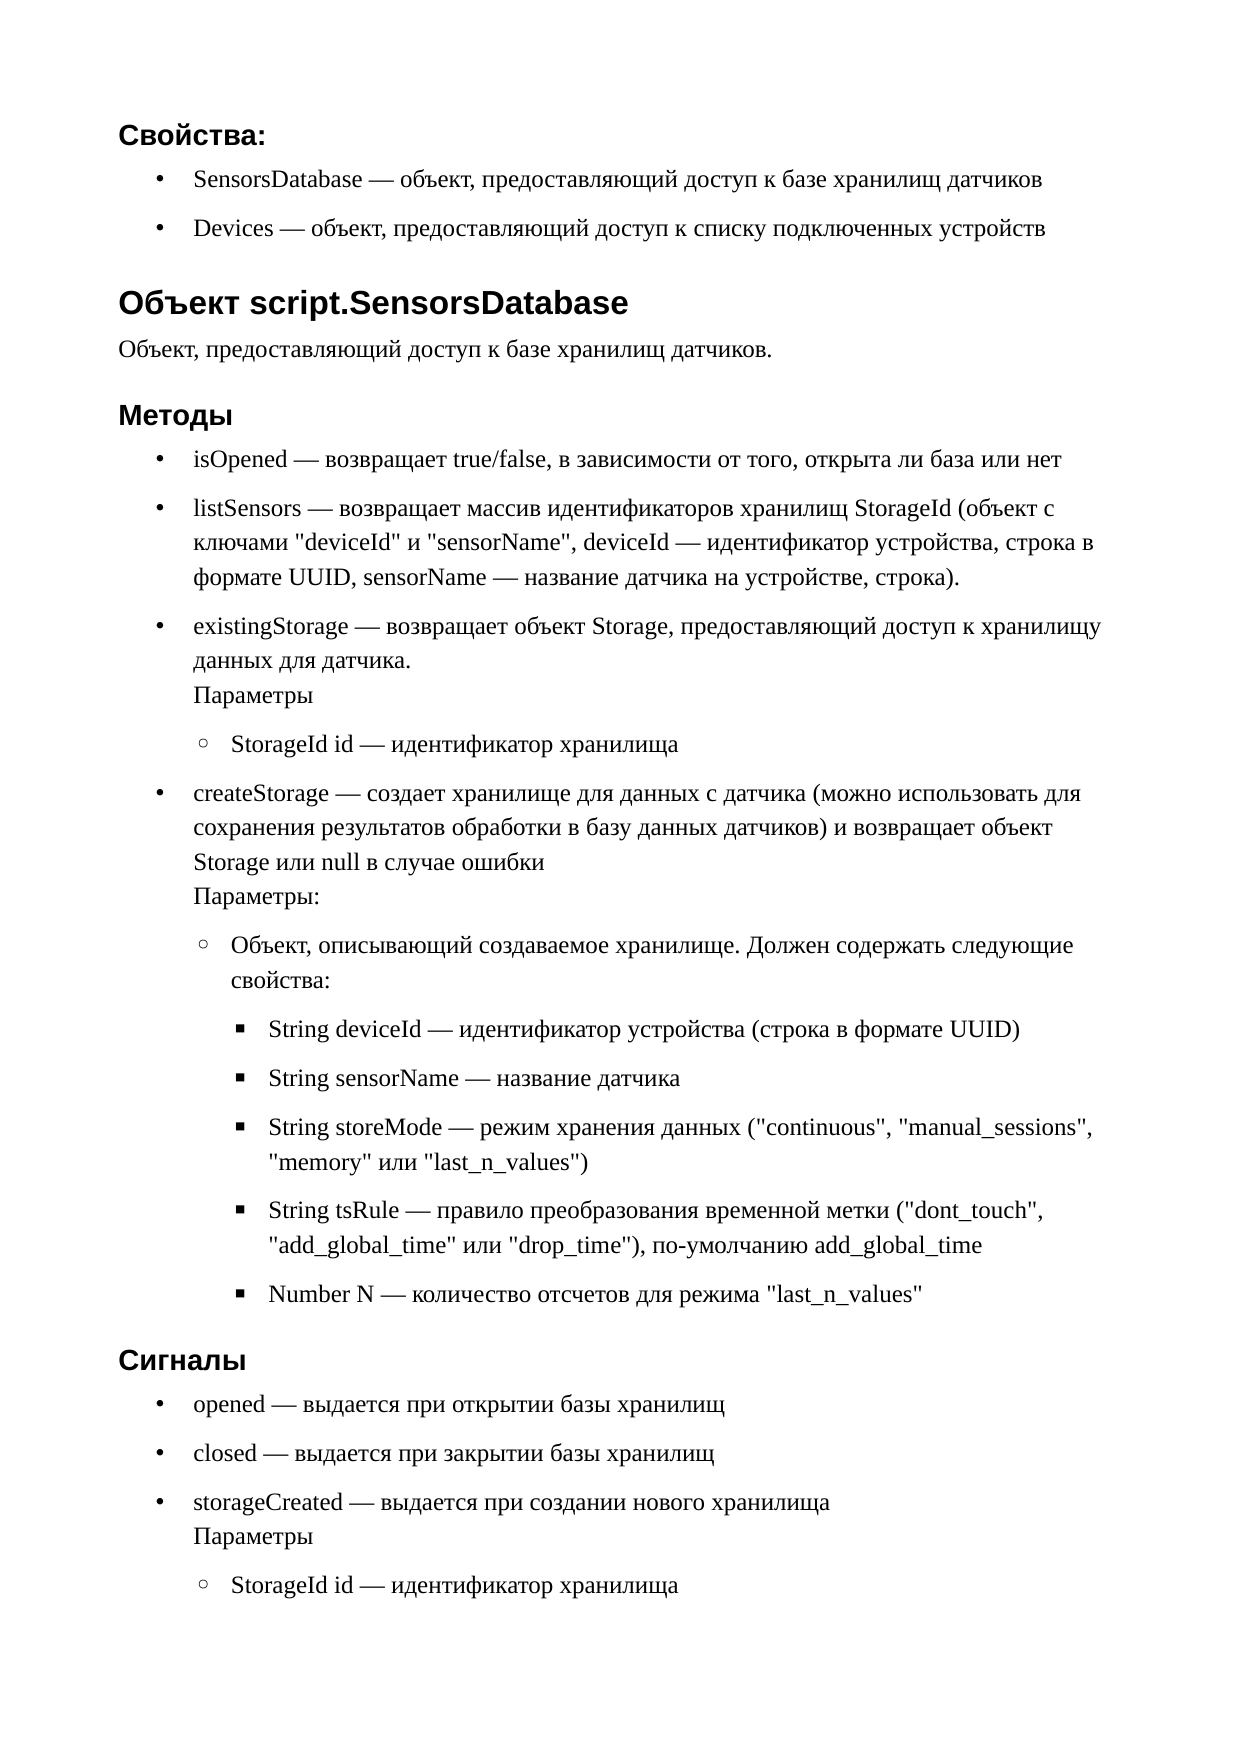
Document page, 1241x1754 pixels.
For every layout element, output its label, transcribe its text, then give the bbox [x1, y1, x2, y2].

list closed — выдается при закрытии базы хранилищ [156, 1438, 1122, 1467]
list String sensorName — название датчика [231, 1063, 1122, 1092]
subtitle Свойства: [118, 118, 1122, 152]
list opened — выдается при открытии базы хранилищ [156, 1389, 1122, 1418]
subtitle Методы [118, 398, 1122, 431]
list existingStorage — возвращает объект Storage, предоставляющий доступ к хранилищу данных для датчика. Параметры [156, 611, 1122, 708]
list createStorage — создает хранилище для данных с датчика (можно использовать для сохранения результатов обработки в базу данных датчиков) и возвращает объект Storage или null в случае ошибки Параметры: [156, 778, 1122, 910]
list storageCreated — выдается при создании нового хранилища Параметры [156, 1487, 1122, 1550]
text Объект, предоставляющий доступ к базе хранилищ датчиков. [118, 334, 1122, 363]
list listSensors — возвращает массив идентификаторов хранилищ StorageId (объект с ключами "deviceId" и "sensorName", deviceId — идентификатор устройства, строка в формате UUID, sensorName — название датчика на устройстве, строка). [156, 493, 1122, 591]
list Объект, описывающий создаваемое хранилище. Должен содержать следующие свойства: [193, 930, 1122, 994]
list isOpened — возвращает true/false, в зависимости от того, открыта ли база или нет [156, 444, 1122, 472]
list SensorsDatabase — объект, предоставляющий доступ к базе хранилищ датчиков [156, 164, 1122, 193]
list String tsRule — правило преобразования временной метки ("dont_touch", "add_global_time" или "drop_time"), по-умолчанию add_global_time [231, 1196, 1122, 1259]
list Number N — количество отсчетов для режима "last_n_values" [231, 1279, 1122, 1308]
subtitle Сигналы [118, 1343, 1122, 1376]
subtitle Объект script.SensorsDatabase [118, 283, 1122, 322]
list StorageId id — идентификатор хранилища [193, 729, 1122, 758]
list String deviceId — идентификатор устройства (строка в формате UUID) [231, 1014, 1122, 1043]
list String storeMode — режим хранения данных ("continuous", "manual_sessions", "memory" или "last_n_values") [231, 1112, 1122, 1175]
list StorageId id — идентификатор хранилища [193, 1571, 1122, 1599]
list Devices — объект, предоставляющий доступ к списку подключенных устройств [156, 213, 1122, 242]
